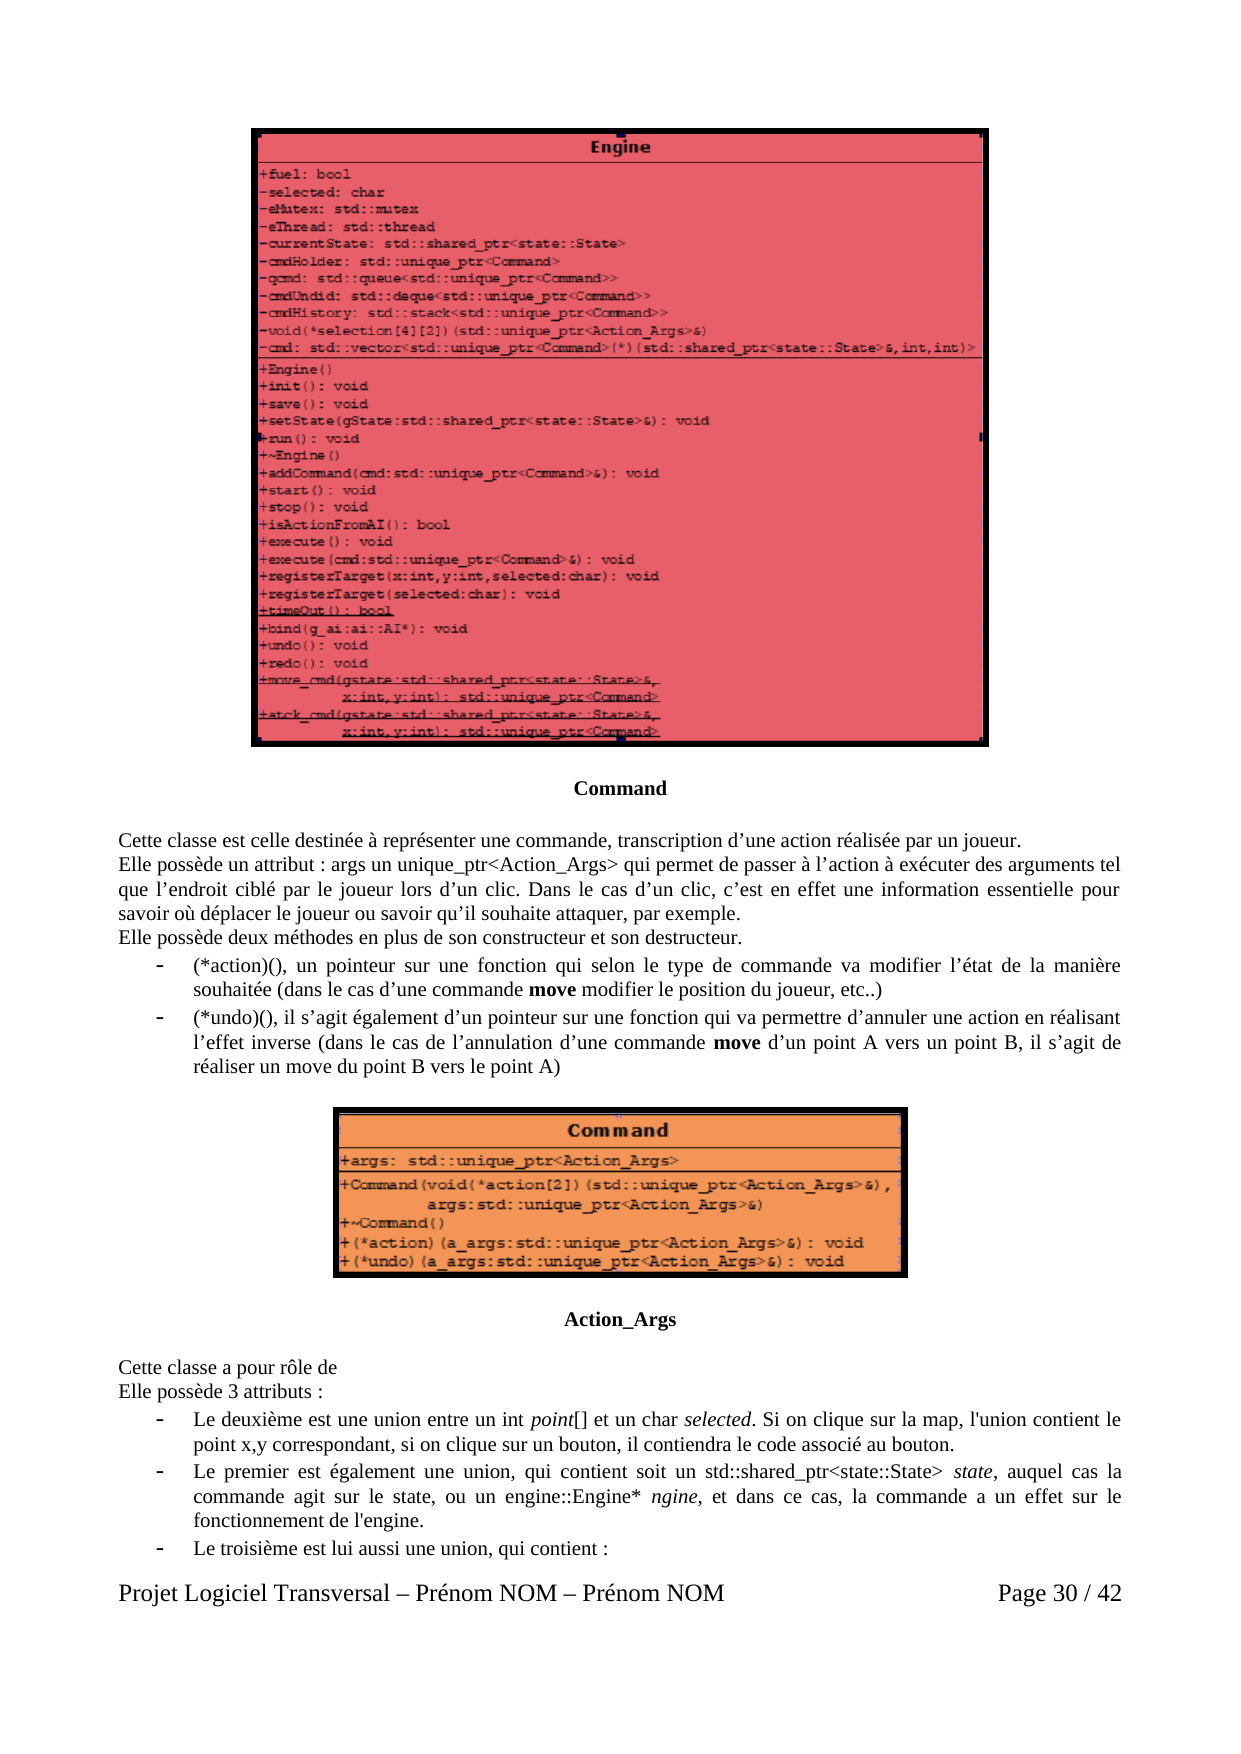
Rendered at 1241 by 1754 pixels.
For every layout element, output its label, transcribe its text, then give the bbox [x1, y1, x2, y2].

list (*action)(), un pointeur sur une fonction qui selon le type de commande va modifier l’état de la manière souhaitée (dans le cas d’une commande move modifier le position du joueur, etc..) [156, 949, 1122, 1001]
text Elle possède deux méthodes en plus de son constructeur et son destructeur. [118, 924, 1122, 949]
text Command [118, 776, 1122, 799]
text Cette classe a pour rôle de [118, 1355, 1122, 1379]
text Cette classe est celle destinée à représenter une commande, transcription d’une action réalisée par un joueur. [118, 828, 1122, 852]
list (*undo)(), il s’agit également d’un pointeur sur une fonction qui va permettre d’annuler une action en réalisant l’effet inverse (dans le cas de l’annulation d’une commande move d’un point A vers un point B, il s’agit de réaliser un move du point B vers le point A) [156, 1001, 1122, 1078]
text Elle possède 3 attributs : [118, 1379, 1122, 1403]
list Le premier est également une union, qui contient soit un std::shared_ptr<state::State> state, auquel cas la commande agit sur le state, ou un engine::Engine* ngine, et dans ce cas, la commande a un effet sur le fonctionnement de l'engine. [156, 1456, 1122, 1532]
text Action_Args [118, 1307, 1122, 1331]
list Le troisième est lui aussi une union, qui contient : [156, 1532, 1122, 1561]
list Le deuxième est une union entre un int point[] et un char selected. Si on clique sur la map, l'union contient le point x,y correspondant, si on clique sur un bouton, il contiendra le code associé au bouton. [156, 1403, 1122, 1456]
text Elle possède un attribut : args un unique_ptr<Action_Args> qui permet de passer à l’action à exécuter des arguments tel que l’endroit ciblé par le joueur lors d’un clic. Dans le cas d’un clic, c’est en effet une information essentielle pour savoir où déplacer le joueur ou savoir qu’il souhaite attaquer, par exemple. [118, 852, 1122, 924]
